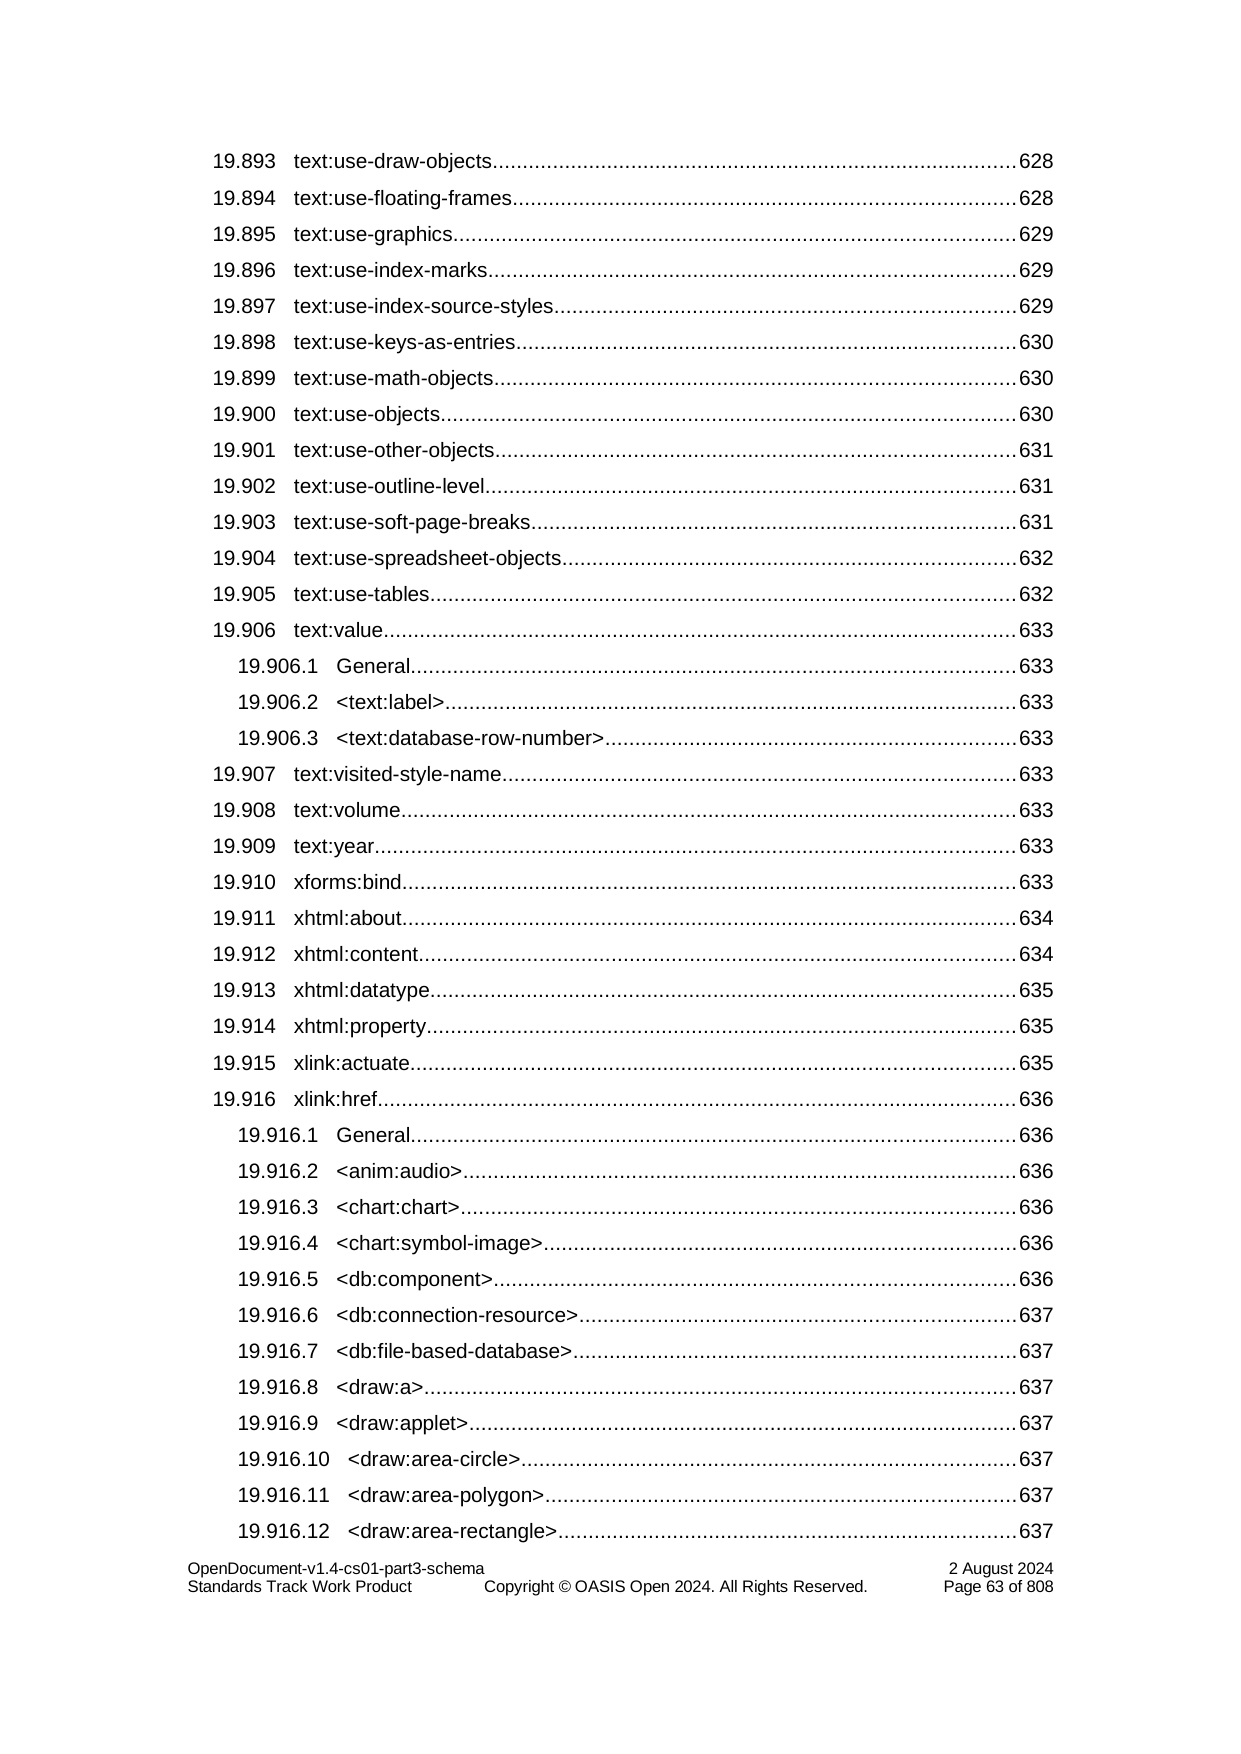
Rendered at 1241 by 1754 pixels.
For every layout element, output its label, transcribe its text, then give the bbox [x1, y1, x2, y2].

text 19.916.3 <chart:chart> 636 [237, 1195, 1053, 1219]
text 19.916.6 <db:connection-resource> 637 [237, 1303, 1053, 1327]
text 19.898 text:use-keys-as-entries 630 [212, 330, 1053, 354]
text 19.916.2 <anim:audio> 636 [237, 1159, 1053, 1183]
text 19.910 xforms:bind 633 [212, 871, 1053, 894]
text 19.899 text:use-math-objects 630 [212, 366, 1053, 390]
text 19.908 text:volume 633 [212, 799, 1053, 822]
text 19.895 text:use-graphics 629 [212, 222, 1053, 246]
text 19.906.3 <text:database-row-number> 633 [237, 727, 1053, 750]
text 19.912 xhtml:content 634 [212, 943, 1053, 966]
text 19.916.5 <db:component> 636 [237, 1267, 1053, 1291]
text 19.909 text:year 633 [212, 835, 1053, 858]
text 19.904 text:use-spreadsheet-objects 632 [212, 546, 1053, 570]
text 19.914 xhtml:property 635 [212, 1015, 1053, 1038]
text 19.916.7 <db:file-based-database> 637 [237, 1339, 1053, 1363]
text 19.916.12 <draw:area-rectangle> 637 [237, 1519, 1053, 1543]
text 19.902 text:use-outline-level 631 [212, 474, 1053, 498]
text 19.916.4 <chart:symbol-image> 636 [237, 1231, 1053, 1255]
text 19.903 text:use-soft-page-breaks 631 [212, 510, 1053, 534]
text 19.907 text:visited-style-name 633 [212, 763, 1053, 786]
text 19.913 xhtml:datatype 635 [212, 979, 1053, 1002]
text 19.916.10 <draw:area-circle> 637 [237, 1447, 1053, 1471]
text 19.915 xlink:actuate 635 [212, 1051, 1053, 1074]
text 19.896 text:use-index-marks 629 [212, 258, 1053, 282]
text 19.916 xlink:href 636 [212, 1087, 1053, 1111]
text 19.916.8 <draw:a> 637 [237, 1375, 1053, 1399]
text 19.900 text:use-objects 630 [212, 402, 1053, 426]
text 19.906 text:value 633 [212, 618, 1053, 642]
text 19.916.1 General 636 [237, 1123, 1053, 1147]
text 19.893 text:use-draw-objects 628 [212, 150, 1053, 173]
text 19.897 text:use-index-source-styles 629 [212, 294, 1053, 318]
text 19.905 text:use-tables 632 [212, 582, 1053, 606]
text 19.906.1 General 633 [237, 654, 1053, 678]
text 19.911 xhtml:about 634 [212, 907, 1053, 930]
text 19.916.9 <draw:applet> 637 [237, 1411, 1053, 1435]
text 19.901 text:use-other-objects 631 [212, 438, 1053, 462]
text 19.894 text:use-floating-frames 628 [212, 186, 1053, 209]
text 19.906.2 <text:label> 633 [237, 691, 1053, 714]
text 19.916.11 <draw:area-polygon> 637 [237, 1483, 1053, 1507]
